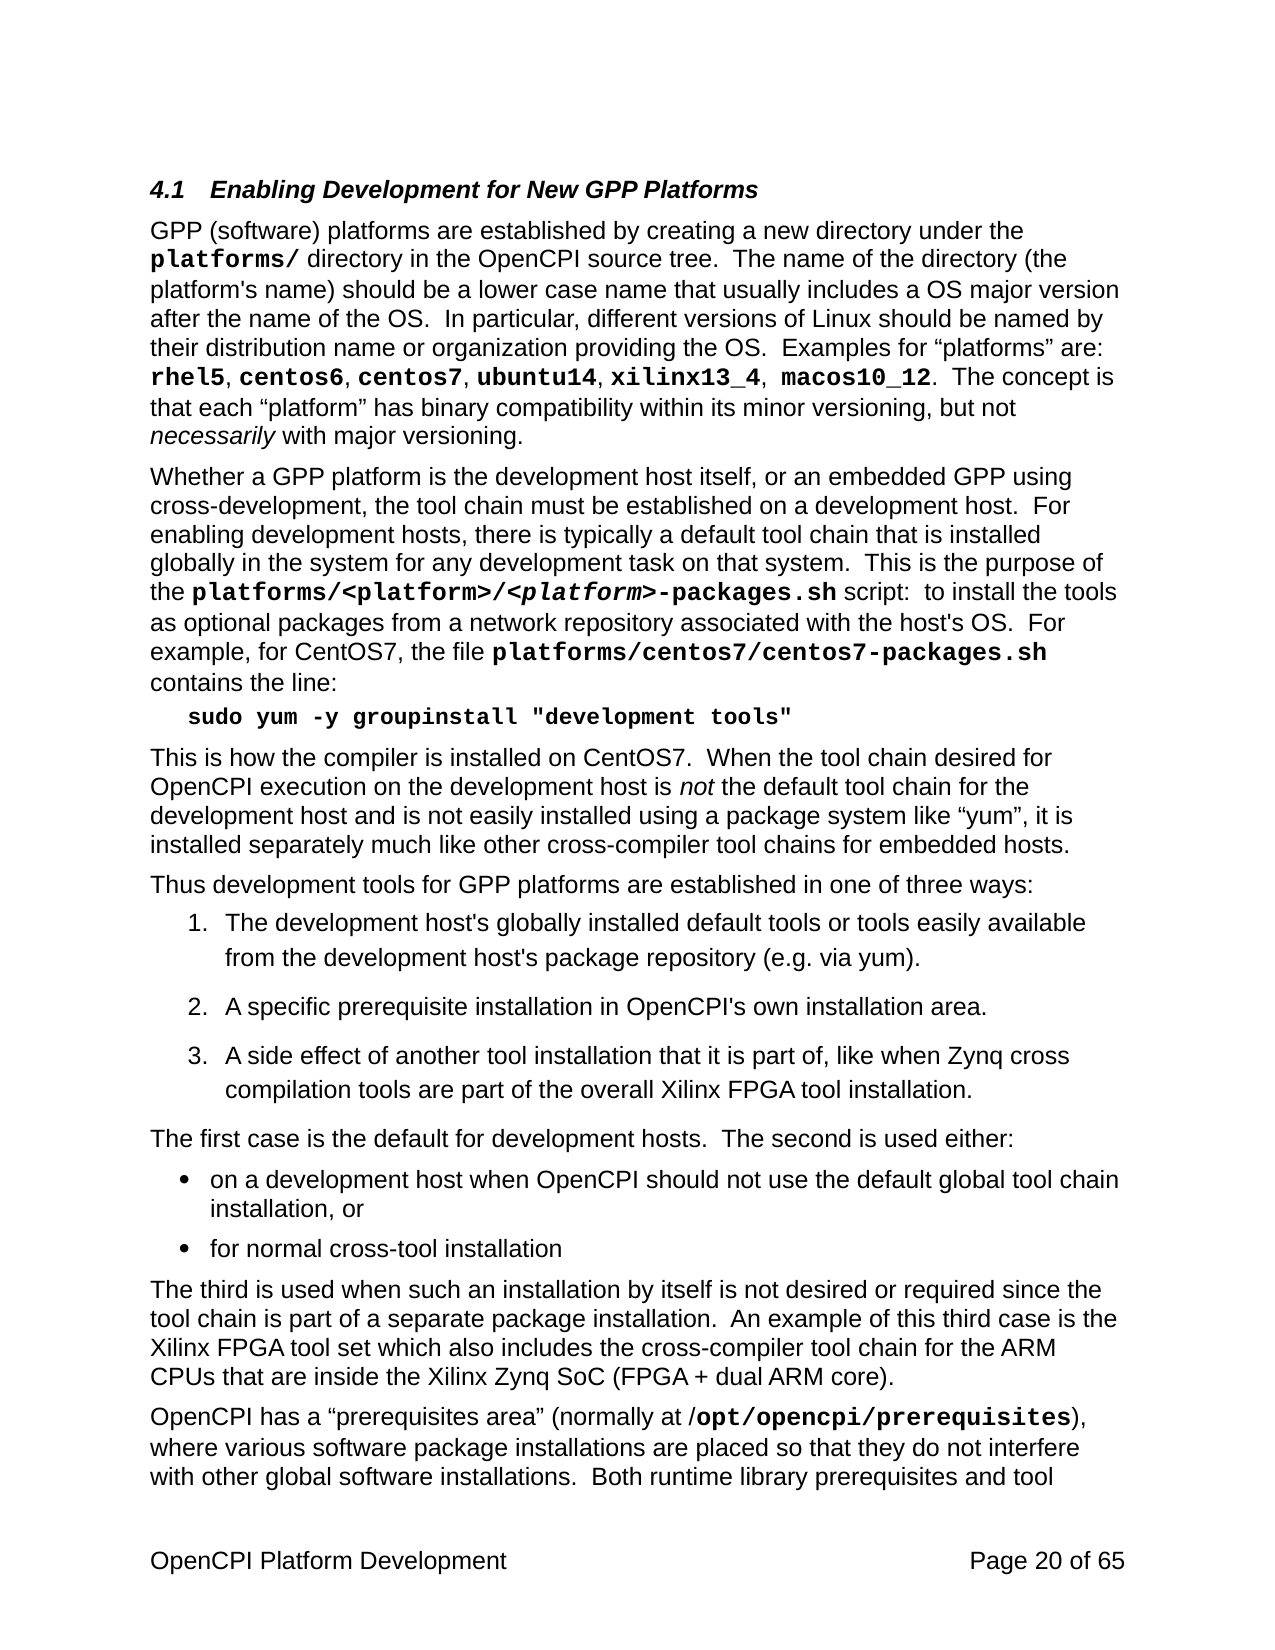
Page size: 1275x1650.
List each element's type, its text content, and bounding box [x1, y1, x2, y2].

text Whether a GPP platform is the development host itself, or an embedded GPP using cross-development, the tool chain must be established on a development host. For enabling development hosts, there is typically a default tool chain that is installed globally in the system for any development task on that system. This is the purpose of the platforms/<platform>/<platform>-packages.sh script: to install the tools as optional packages from a network repository associated with the host's OS. For example, for CentOS7, the file platforms/centos7/centos7-packages.sh contains the line: [150, 462, 1125, 696]
text OpenCPI has a “prerequisites area” (normally at /opt/opencpi/prerequisites), where various software package installations are placed so that they do not interfere with other global software installations. Both runtime library prerequisites and tool [150, 1402, 1125, 1491]
list A side effect of another tool installation that it is part of, like when Zynq cross compilation tools are part of the overall Xilinx FPGA tool installation. [187, 1041, 1125, 1104]
text Thus development tools for GPP platforms are established in one of three ways: [150, 870, 1125, 899]
subtitle Enabling Development for New GPP Platforms [150, 175, 1125, 204]
list on a development host when OpenCPI should not use the default global tool chain installation, or [180, 1165, 1125, 1222]
text This is how the compiler is installed on CentOS7. When the tool chain desired for OpenCPI execution on the development host is not the default tool chain for the development host and is not easily installed using a package system like “yum”, it is installed separately much like other cross-compiler tool chains for embedded hosts. [150, 743, 1125, 858]
list The development host's globally installed default tools or tools easily available from the development host's package repository (e.g. via yum). [187, 908, 1125, 971]
list A specific prerequisite installation in OpenCPI's own installation area. [187, 992, 1125, 1020]
text sudo yum -y groupinstall "development tools" [187, 705, 1125, 731]
text The third is used when such an installation by itself is not desired or required since the tool chain is part of a separate package installation. An example of this third case is the Xilinx FPGA tool set which also includes the cross-compiler tool chain for the ARM CPUs that are inside the Xilinx Zynq SoC (FPGA + dual ARM core). [150, 1275, 1125, 1390]
text The first case is the default for development hosts. The second is used either: [150, 1124, 1125, 1153]
text GPP (software) platforms are established by creating a new directory under the platforms/ directory in the OpenCPI source tree. The name of the directory (the platform's name) should be a lower case name that usually includes a OS major version after the name of the OS. In particular, different versions of Linux should be named by their distribution name or organization providing the OS. Examples for “platforms” are: rhel5, centos6, centos7, ubuntu14, xilinx13_4, macos10_12. The concept is that each “platform” has binary compatibility within its minor versioning, but not necessarily with major versioning. [150, 216, 1125, 450]
list for normal cross-tool installation [180, 1234, 1125, 1263]
